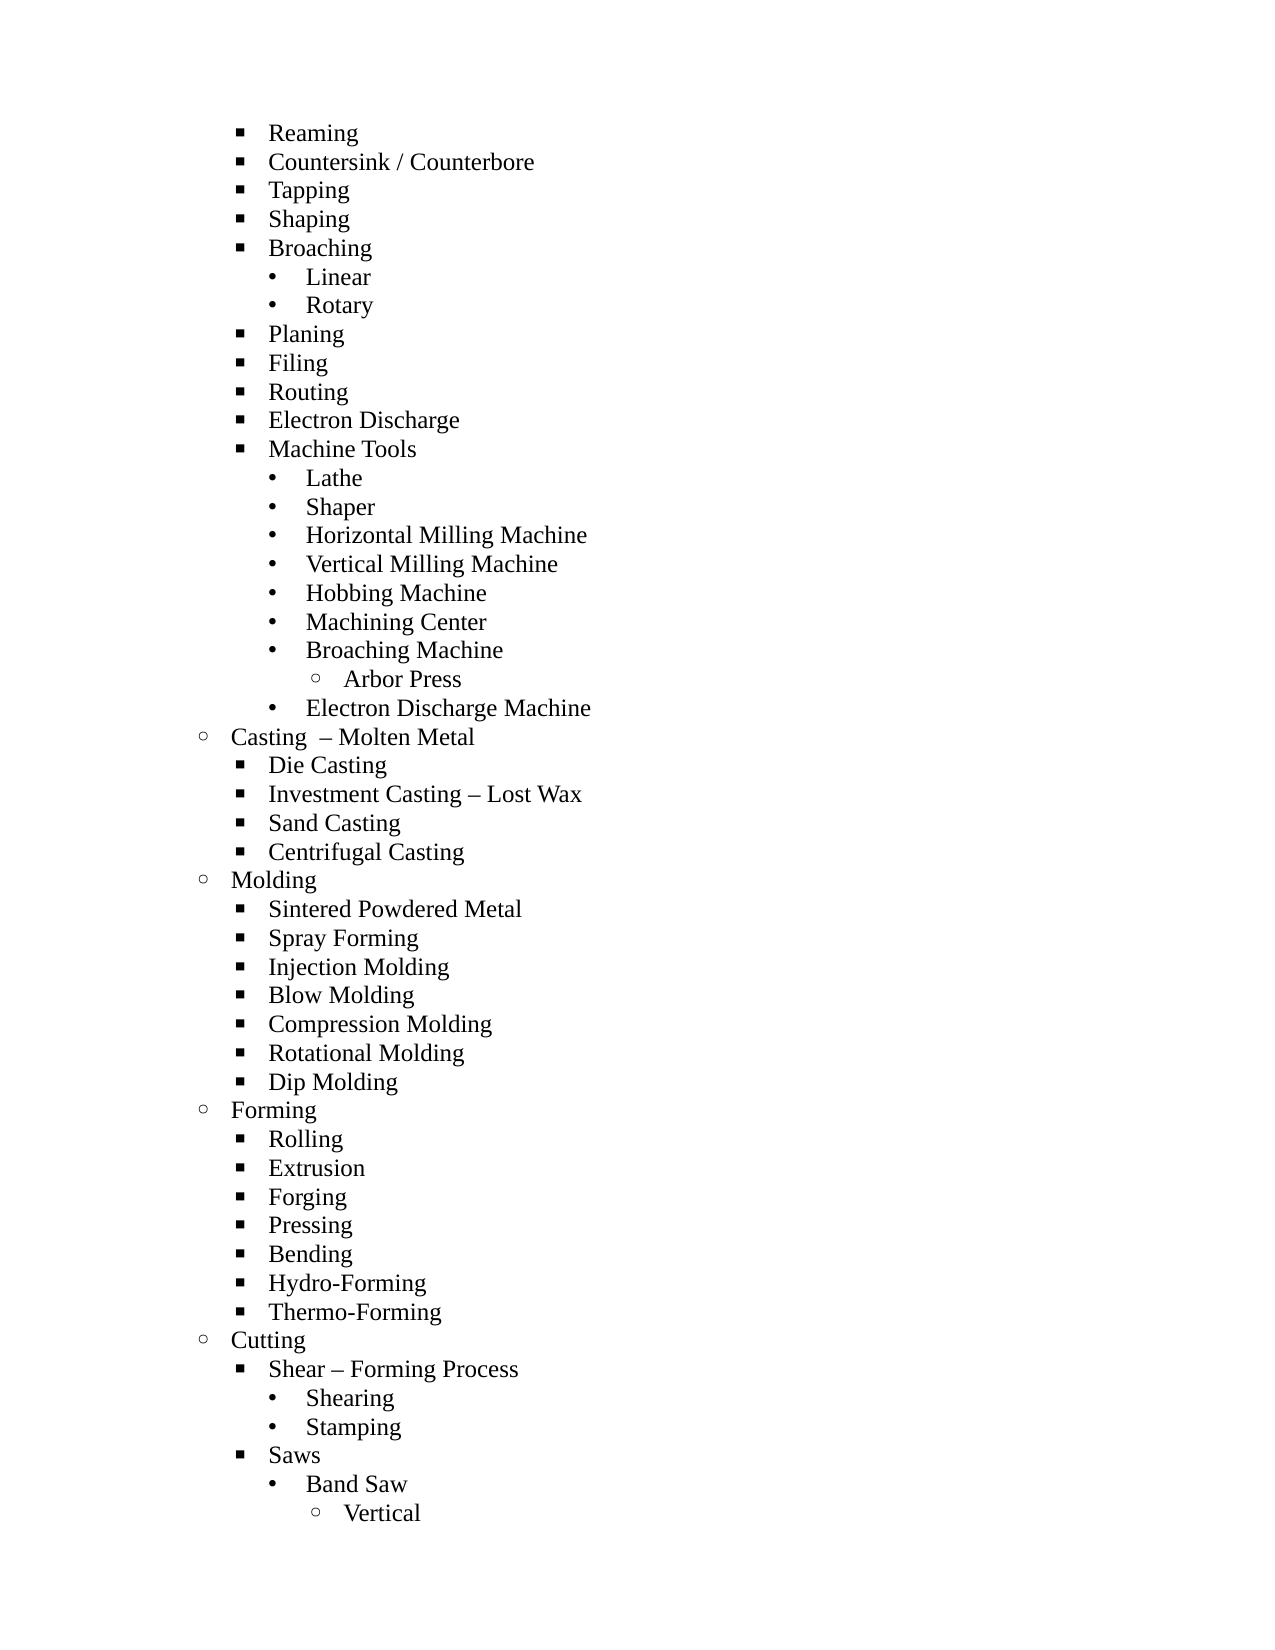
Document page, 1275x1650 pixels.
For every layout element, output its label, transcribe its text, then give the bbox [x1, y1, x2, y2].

list Cutting [193, 1326, 1157, 1354]
list Broaching [231, 233, 1157, 262]
list Linear [268, 262, 1157, 291]
list Machining Center [268, 607, 1157, 636]
list Injection Molding [231, 952, 1157, 981]
list Arbor Press [306, 664, 1157, 693]
list Blow Molding [231, 981, 1157, 1009]
list Broaching Machine [268, 636, 1157, 664]
list Forming [193, 1096, 1157, 1124]
list Electron Discharge [231, 406, 1157, 434]
list Compression Molding [231, 1009, 1157, 1038]
list Hydro-Forming [231, 1268, 1157, 1297]
list Reaming [231, 118, 1157, 147]
list Planing [231, 319, 1157, 348]
list Machine Tools [231, 434, 1157, 463]
list Casting – Molten Metal [193, 722, 1157, 751]
list Rotational Molding [231, 1038, 1157, 1067]
list Hobbing Machine [268, 578, 1157, 607]
list Sand Casting [231, 808, 1157, 837]
list Saws [231, 1441, 1157, 1469]
list Tapping [231, 176, 1157, 204]
list Countersink / Counterbore [231, 147, 1157, 176]
list Electron Discharge Machine [268, 693, 1157, 722]
list Extrusion [231, 1153, 1157, 1182]
list Spray Forming [231, 923, 1157, 952]
list Routing [231, 377, 1157, 406]
list Forging [231, 1182, 1157, 1211]
list Vertical Milling Machine [268, 549, 1157, 578]
list Shaping [231, 204, 1157, 233]
list Horizontal Milling Machine [268, 521, 1157, 549]
list Pressing [231, 1211, 1157, 1239]
list Vertical [306, 1498, 1157, 1527]
list Rolling [231, 1124, 1157, 1153]
list Thermo-Forming [231, 1297, 1157, 1326]
list Centrifugal Casting [231, 837, 1157, 866]
list Stamping [268, 1412, 1157, 1441]
list Shear – Forming Process [231, 1354, 1157, 1383]
list Die Casting [231, 751, 1157, 779]
list Shearing [268, 1383, 1157, 1412]
list Shaper [268, 492, 1157, 521]
list Molding [193, 866, 1157, 894]
list Band Saw [268, 1469, 1157, 1498]
list Rotary [268, 291, 1157, 319]
list Filing [231, 348, 1157, 377]
list Bending [231, 1239, 1157, 1268]
list Investment Casting – Lost Wax [231, 779, 1157, 808]
list Dip Molding [231, 1067, 1157, 1096]
list Sintered Powdered Metal [231, 894, 1157, 923]
list Lathe [268, 463, 1157, 492]
